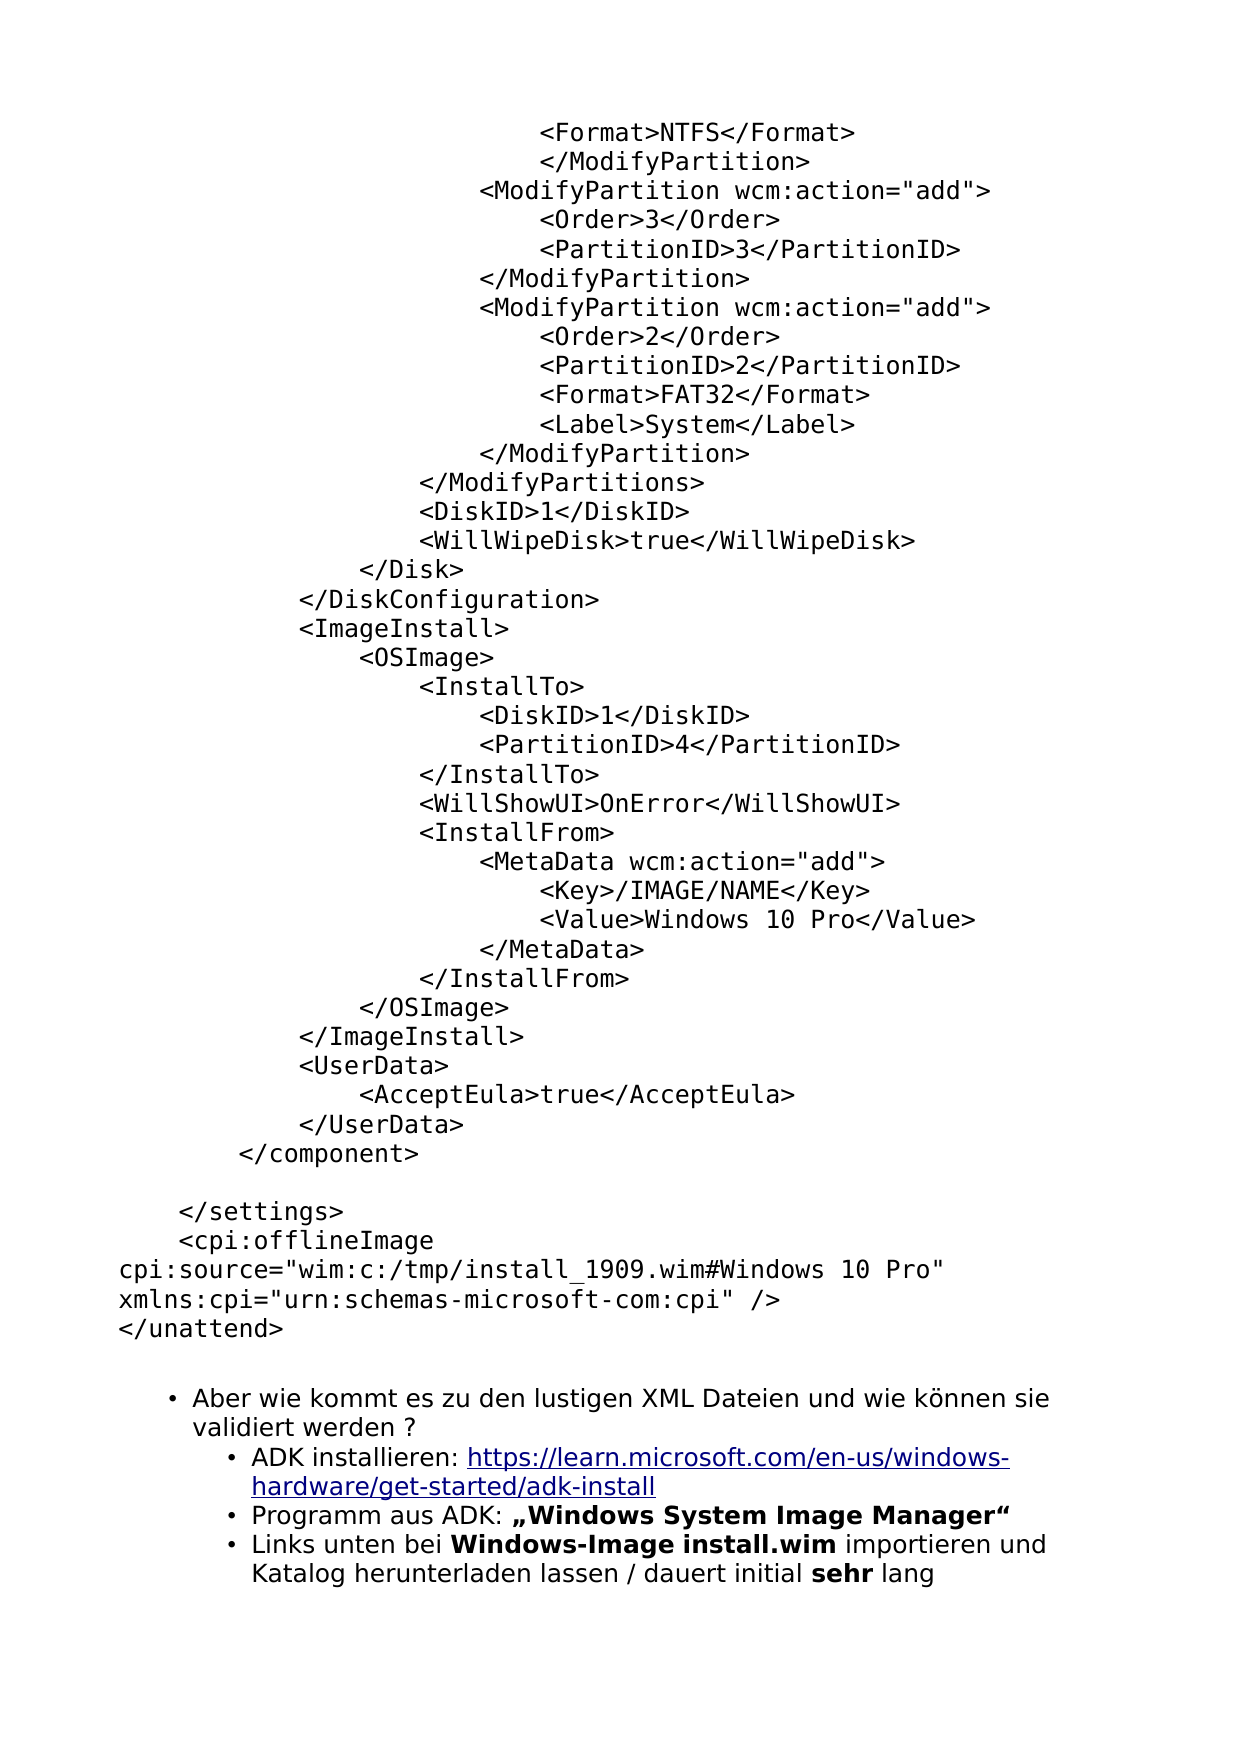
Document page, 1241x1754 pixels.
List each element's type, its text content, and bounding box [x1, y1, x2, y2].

list Programm aus ADK: „Windows System Image Manager“ [236, 1501, 1122, 1530]
list Links unten bei Windows-Image install.wim importieren und Katalog herunterladen lassen / dauert initial sehr lang [236, 1530, 1122, 1588]
list ADK installieren: https://learn.microsoft.com/en-us/windows-hardware/get-started/adk-install [236, 1443, 1122, 1501]
list Aber wie kommt es zu den lustigen XML Dateien und wie können sie validiert werden ? [177, 1384, 1122, 1443]
text <Format>NTFS</Format> </ModifyPartition> <ModifyPartition wcm:action="add"> <Order>3</Order> <PartitionID>3</PartitionID> </ModifyPartition> <ModifyPartition wcm:action="add"> <Order>2</Order> <PartitionID>2</PartitionID> <Format>FAT32</Format> <Label>System</Label> </ModifyPartition> </ModifyPartitions> <DiskID>1</DiskID> <WillWipeDisk>true</WillWipeDisk> </Disk> </DiskConfiguration> <ImageInstall> <OSImage> <InstallTo> <DiskID>1</DiskID> <PartitionID>4</PartitionID> </InstallTo> <WillShowUI>OnError</WillShowUI> <InstallFrom> <MetaData wcm:action="add"> <Key>/IMAGE/NAME</Key> <Value>Windows 10 Pro</Value> </MetaData> </InstallFrom> </OSImage> </ImageInstall> <UserData> <AcceptEula>true</AcceptEula> </UserData> </component> </settings> <cpi:offlineImage cpi:source="wim:c:/tmp/install_1909.wim#Windows 10 Pro" xmlns:cpi="urn:schemas-microsoft-com:cpi" /> </unattend> [118, 118, 1122, 1343]
